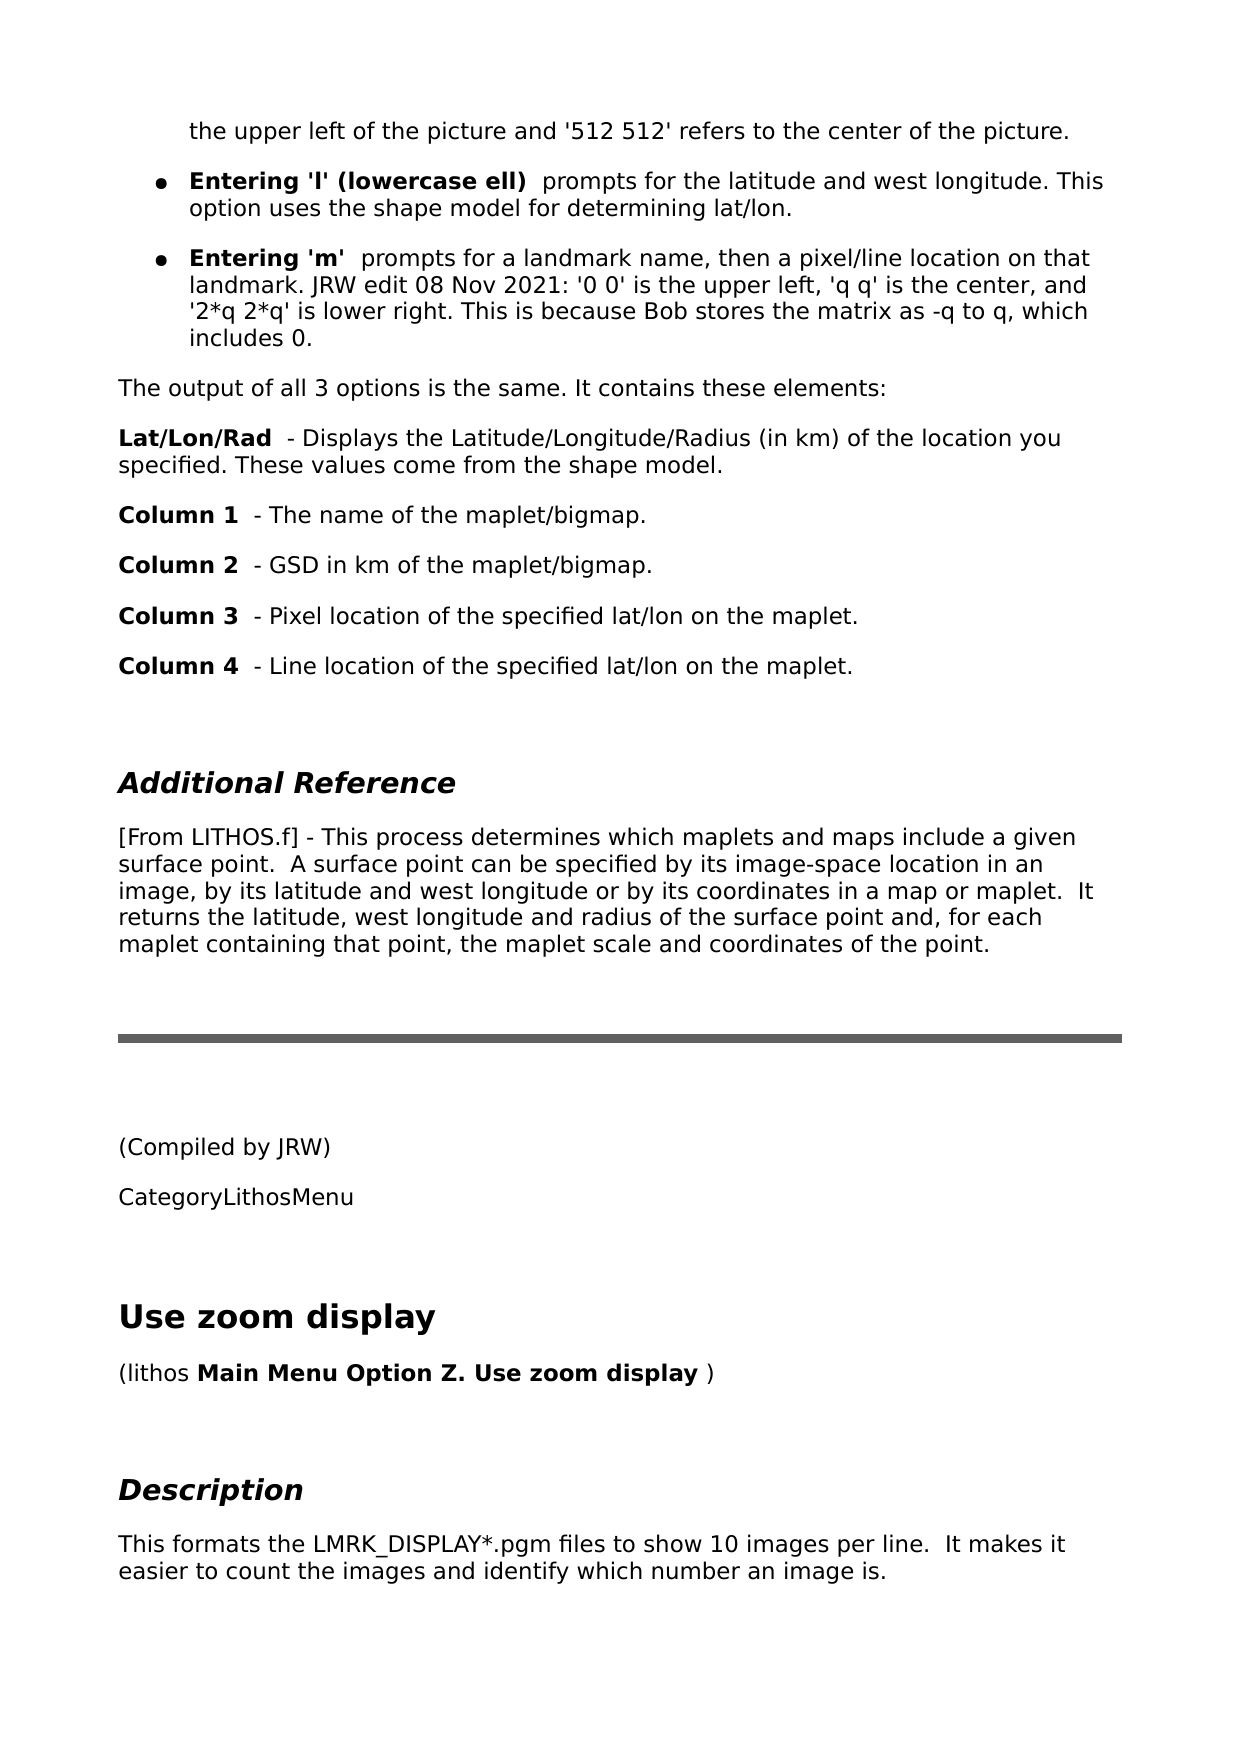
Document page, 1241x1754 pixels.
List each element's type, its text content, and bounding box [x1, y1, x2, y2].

text Column 2 - GSD in km of the maplet/bigmap. [118, 553, 1122, 579]
text Column 4 - Line location of the specified lat/lon on the maplet. [118, 653, 1122, 680]
text This formats the LMRK_DISPLAY*.pgm files to show 10 images per line. It makes it easier to count the images and identify which number an image is. [118, 1531, 1122, 1585]
text The output of all 3 options is the same. It contains these elements: [118, 375, 1122, 402]
text Column 3 - Pixel location of the specified lat/lon on the maplet. [118, 603, 1122, 629]
subtitle Description [118, 1474, 1122, 1507]
subtitle Additional Reference [118, 767, 1122, 800]
list the upper left of the picture and '512 512' refers to the center of the picture. [153, 118, 1122, 145]
subtitle Use zoom display [118, 1298, 1122, 1336]
list Entering 'l' (lowercase ell) prompts for the latitude and west longitude. This option uses the shape model for determining lat/lon. [153, 168, 1122, 222]
text (lithos Main Menu Option Z. Use zoom display ) [118, 1360, 1122, 1387]
text Column 1 - The name of the maplet/bigmap. [118, 502, 1122, 529]
list Entering 'm' prompts for a landmark name, then a pixel/line location on that landmark. JRW edit 08 Nov 2021: '0 0' is the upper left, 'q q' is the center, and '2*q 2*q' is lower right. This is because Bob stores the matrix as -q to q, which includes 0. [153, 245, 1122, 352]
text (Compiled by JRW) [118, 1134, 1122, 1161]
text CategoryLithosMenu [118, 1184, 1122, 1211]
text Lat/Lon/Rad - Displays the Latitude/Longitude/Radius (in km) of the location you specified. These values come from the shape model. [118, 426, 1122, 479]
text [From LITHOS.f] - This process determines which maplets and maps include a given surface point. A surface point can be specified by its image-space location in an image, by its latitude and west longitude or by its coordinates in a map or maplet. It returns the latitude, west longitude and radius of the surface point and, for each maplet containing that point, the maplet scale and coordinates of the point. [118, 824, 1122, 958]
